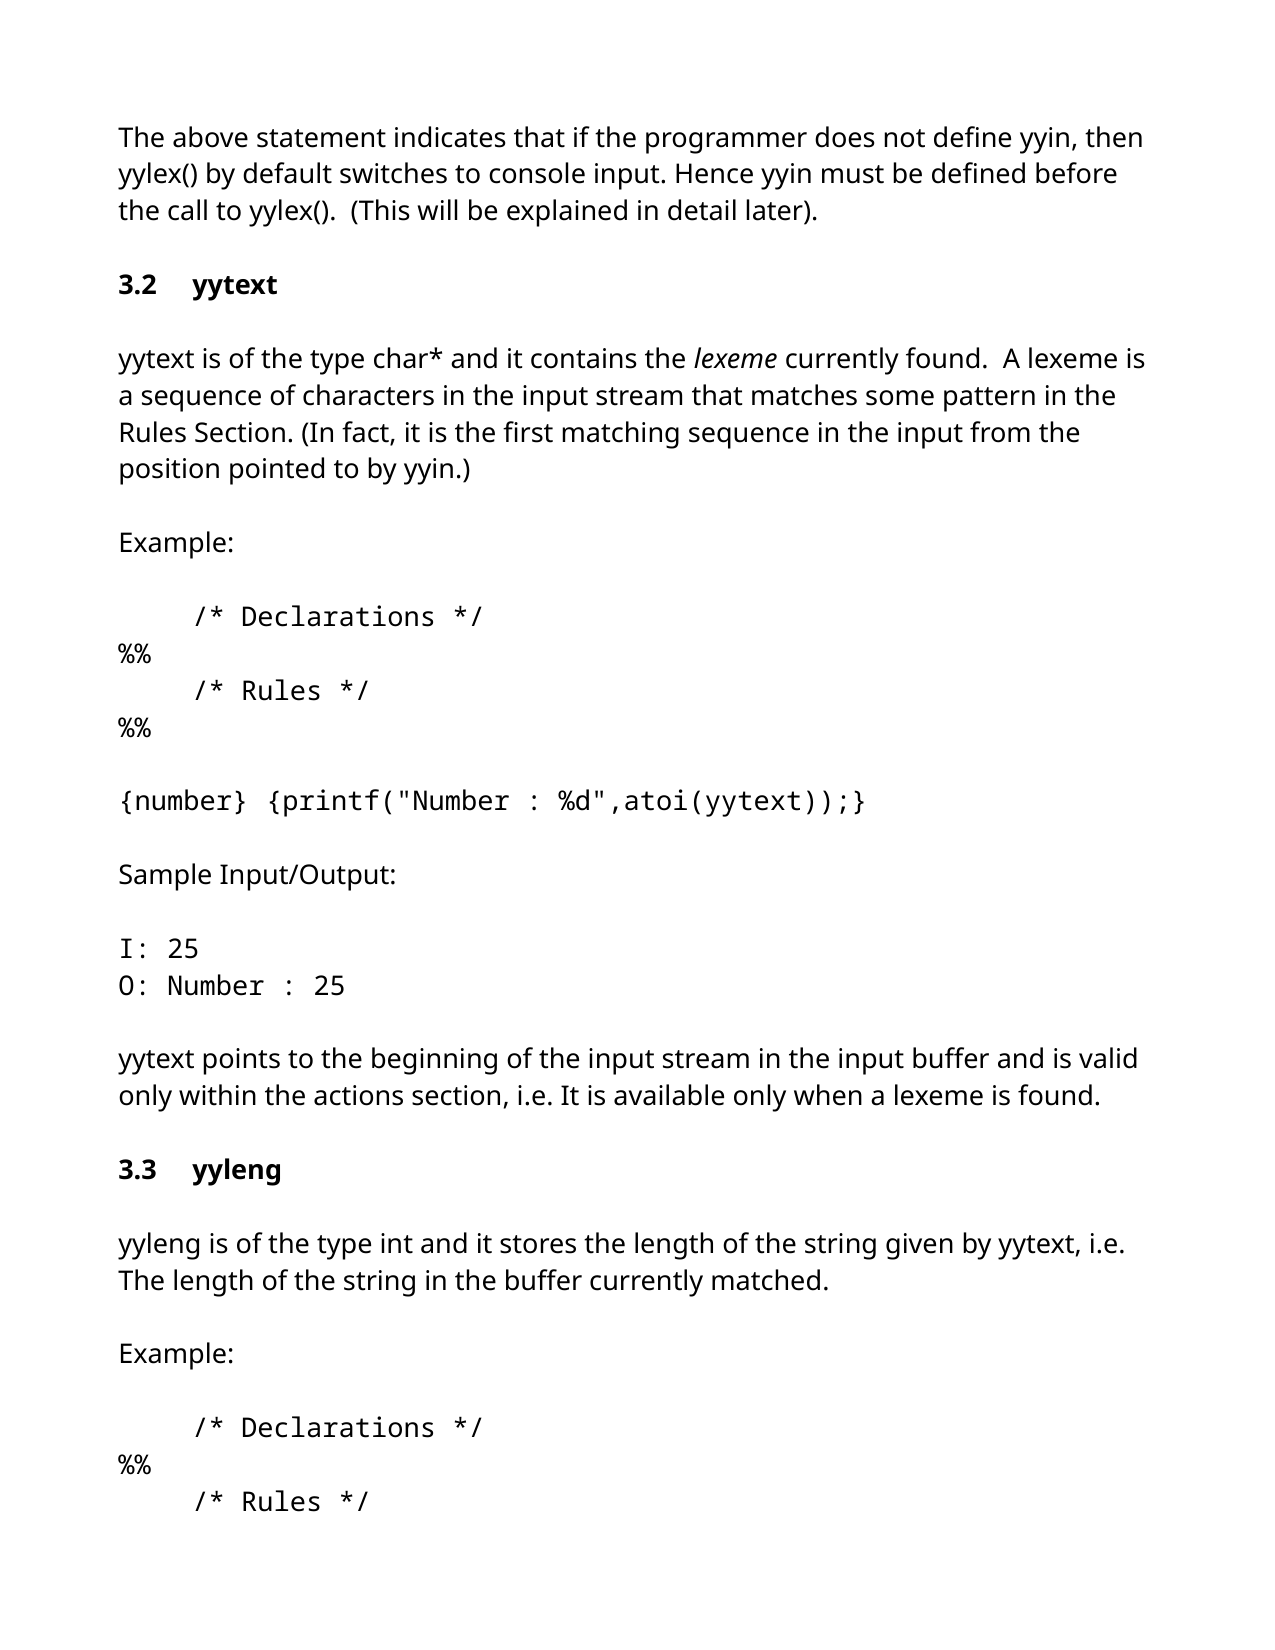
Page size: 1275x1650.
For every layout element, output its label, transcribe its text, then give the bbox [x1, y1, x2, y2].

text yyleng is of the type int and it stores the length of the string given by yytext, i.e. The length of the string in the buffer currently matched. [118, 1224, 1157, 1298]
text yytext is of the type char* and it contains the lexeme currently found. A lexeme is a sequence of characters in the input stream that matches some pattern in the Rules Section. (In fact, it is the first matching sequence in the input from the position pointed to by yyin.) [118, 339, 1157, 487]
text /* Declarations */ [118, 1409, 1157, 1446]
text Example: [118, 524, 1157, 561]
text Example: [118, 1335, 1157, 1372]
text I: 25 [118, 929, 1157, 966]
text /* Rules */ [118, 1482, 1157, 1519]
text /* Declarations */ [118, 597, 1157, 634]
text 3.3 yyleng [118, 1151, 1157, 1187]
text Sample Input/Output: [118, 856, 1157, 892]
text /* Rules */ [118, 671, 1157, 708]
text yytext points to the beginning of the input stream in the input buffer and is valid only within the actions section, i.e. It is available only when a lexeme is found. [118, 1040, 1157, 1114]
text %% [118, 708, 1157, 745]
text 3.2 yytext [118, 266, 1157, 302]
text {number} {printf("Number : %d",atoi(yytext));} [118, 782, 1157, 819]
text %% [118, 1446, 1157, 1482]
text The above statement indicates that if the programmer does not define yyin, then yylex() by default switches to console input. Hence yyin must be defined before the call to yylex(). (This will be explained in detail later). [118, 118, 1157, 229]
text %% [118, 634, 1157, 671]
text O: Number : 25 [118, 966, 1157, 1003]
